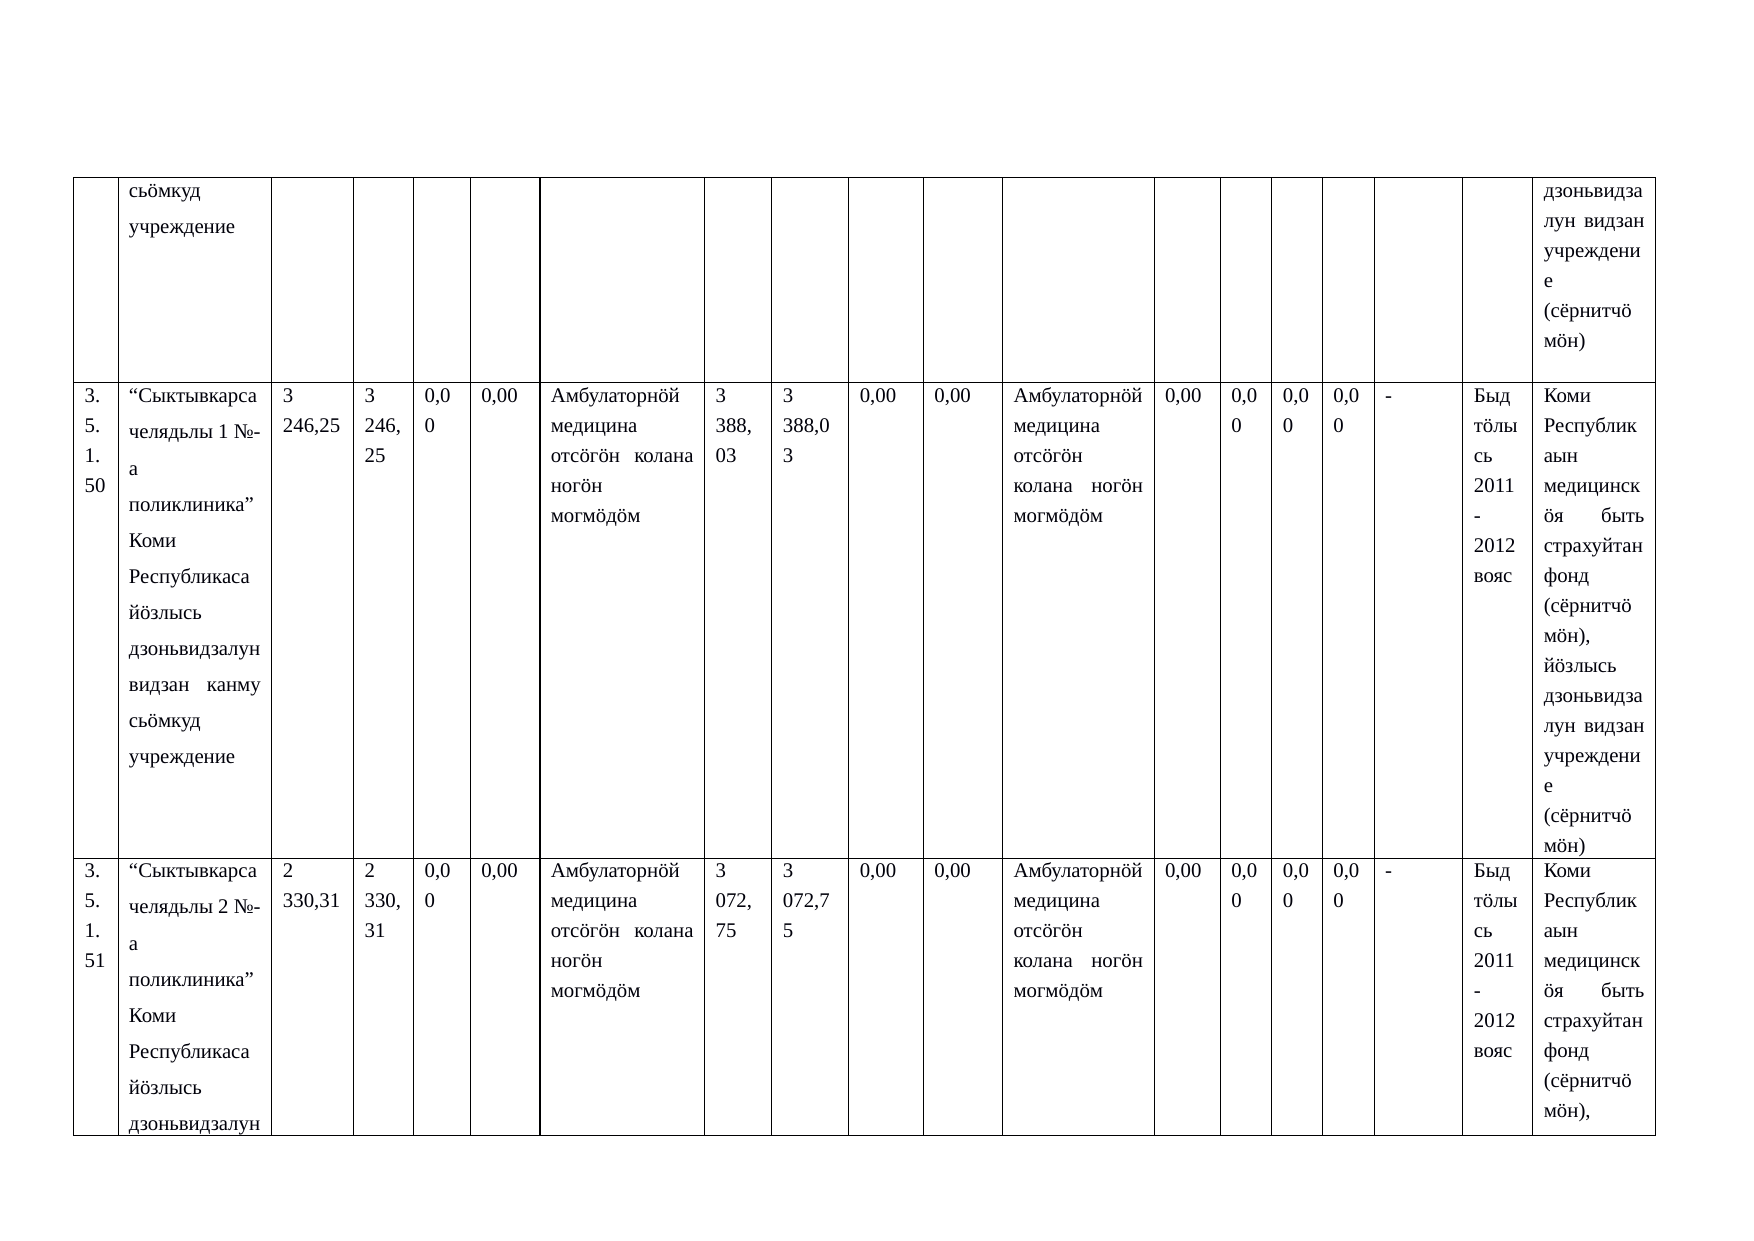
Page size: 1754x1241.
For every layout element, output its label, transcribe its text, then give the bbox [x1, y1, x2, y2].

table_cell Амбулаторнӧй медицина отсӧгӧн колана ногӧн могмӧдӧм [541, 383, 704, 857]
table_cell Коми Республикаын медицинскӧя быть страхуйтан фонд (сёрнитчӧмӧн), [1533, 859, 1655, 1135]
table_cell [705, 178, 771, 382]
table_cell - [1375, 178, 1462, 382]
table_cell 0,00 [849, 383, 923, 857]
table_cell 3 072,75 [705, 859, 771, 1135]
table_cell [471, 178, 539, 382]
table_cell 2 330,31 [354, 859, 413, 1135]
table_cell [272, 178, 353, 382]
table_cell [1003, 178, 1154, 382]
table_cell 3.5.1.51 [74, 859, 118, 1135]
table_cell 0,00 [1323, 859, 1374, 1135]
table_cell [541, 178, 704, 382]
table_cell 0,00 [1221, 383, 1271, 857]
table_cell Коми Республикаын медицинскӧя быть страхуйтан фонд (сёрнитчӧмӧн), йӧзлысь дзоньвидзалун видзан учреждение (сёрнитчӧмӧн) [1533, 383, 1655, 857]
table_cell [1221, 178, 1271, 382]
table_cell [1323, 178, 1374, 382]
table_cell сьӧмкуд учреждение [119, 178, 271, 382]
table_cell Амбулаторнӧй медицина отсӧгӧн колана ногӧн могмӧдӧм [1003, 859, 1154, 1135]
table_cell [1272, 178, 1322, 382]
table_cell 0,00 [849, 859, 923, 1135]
table_cell [772, 178, 848, 382]
table_cell 3 388,03 [772, 383, 848, 857]
table_cell 0,00 [1221, 859, 1271, 1135]
table_cell [414, 178, 470, 382]
table_cell 2 330,31 [272, 859, 353, 1135]
table_cell 0,00 [1272, 383, 1322, 857]
table_cell Быд тӧлысь 2011-2012 вояс [1463, 383, 1532, 857]
table_cell 0,00 [471, 383, 539, 857]
table_cell 0,00 [924, 859, 1002, 1135]
table_cell - [1375, 859, 1462, 1135]
table_cell 3.5.1.50 [74, 383, 118, 857]
table_cell “Сыктывкарса челядьлы 1 №-а поликлиника” Коми Республикаса йӧзлысь дзоньвидзалун видзан канму сьӧмкуд учреждение [119, 383, 271, 857]
table_cell 0,00 [1155, 859, 1220, 1135]
table_cell [354, 178, 413, 382]
table_cell дзоньвидзалун видзан учреждение (сёрнитчӧмӧн) [1533, 178, 1655, 382]
table_cell 0,00 [1272, 859, 1322, 1135]
table_cell - [1375, 383, 1462, 857]
table_cell Амбулаторнӧй медицина отсӧгӧн колана ногӧн могмӧдӧм [1003, 383, 1154, 857]
table_cell [1463, 178, 1532, 382]
table_cell 0,00 [1155, 383, 1220, 857]
table_cell [924, 178, 1002, 382]
table_cell 0,00 [414, 859, 470, 1135]
table_cell [1155, 178, 1220, 382]
table_cell 0,00 [414, 383, 470, 857]
table_cell 3 246,25 [354, 383, 413, 857]
table_cell “Сыктывкарса челядьлы 2 №-а поликлиника” Коми Республикаса йӧзлысь дзоньвидзалун [119, 859, 271, 1135]
table_cell 0,00 [471, 859, 539, 1135]
table_cell Быд тӧлысь 2011-2012 вояс [1463, 859, 1532, 1135]
table_cell 3 388,03 [705, 383, 771, 857]
table_cell [74, 178, 118, 382]
table_cell 0,00 [924, 383, 1002, 857]
table_cell 0,00 [1323, 383, 1374, 857]
table_cell 3 246,25 [272, 383, 353, 857]
table_cell [849, 178, 923, 382]
table_cell Амбулаторнӧй медицина отсӧгӧн колана ногӧн могмӧдӧм [541, 859, 704, 1135]
table_cell 3 072,75 [772, 859, 848, 1135]
